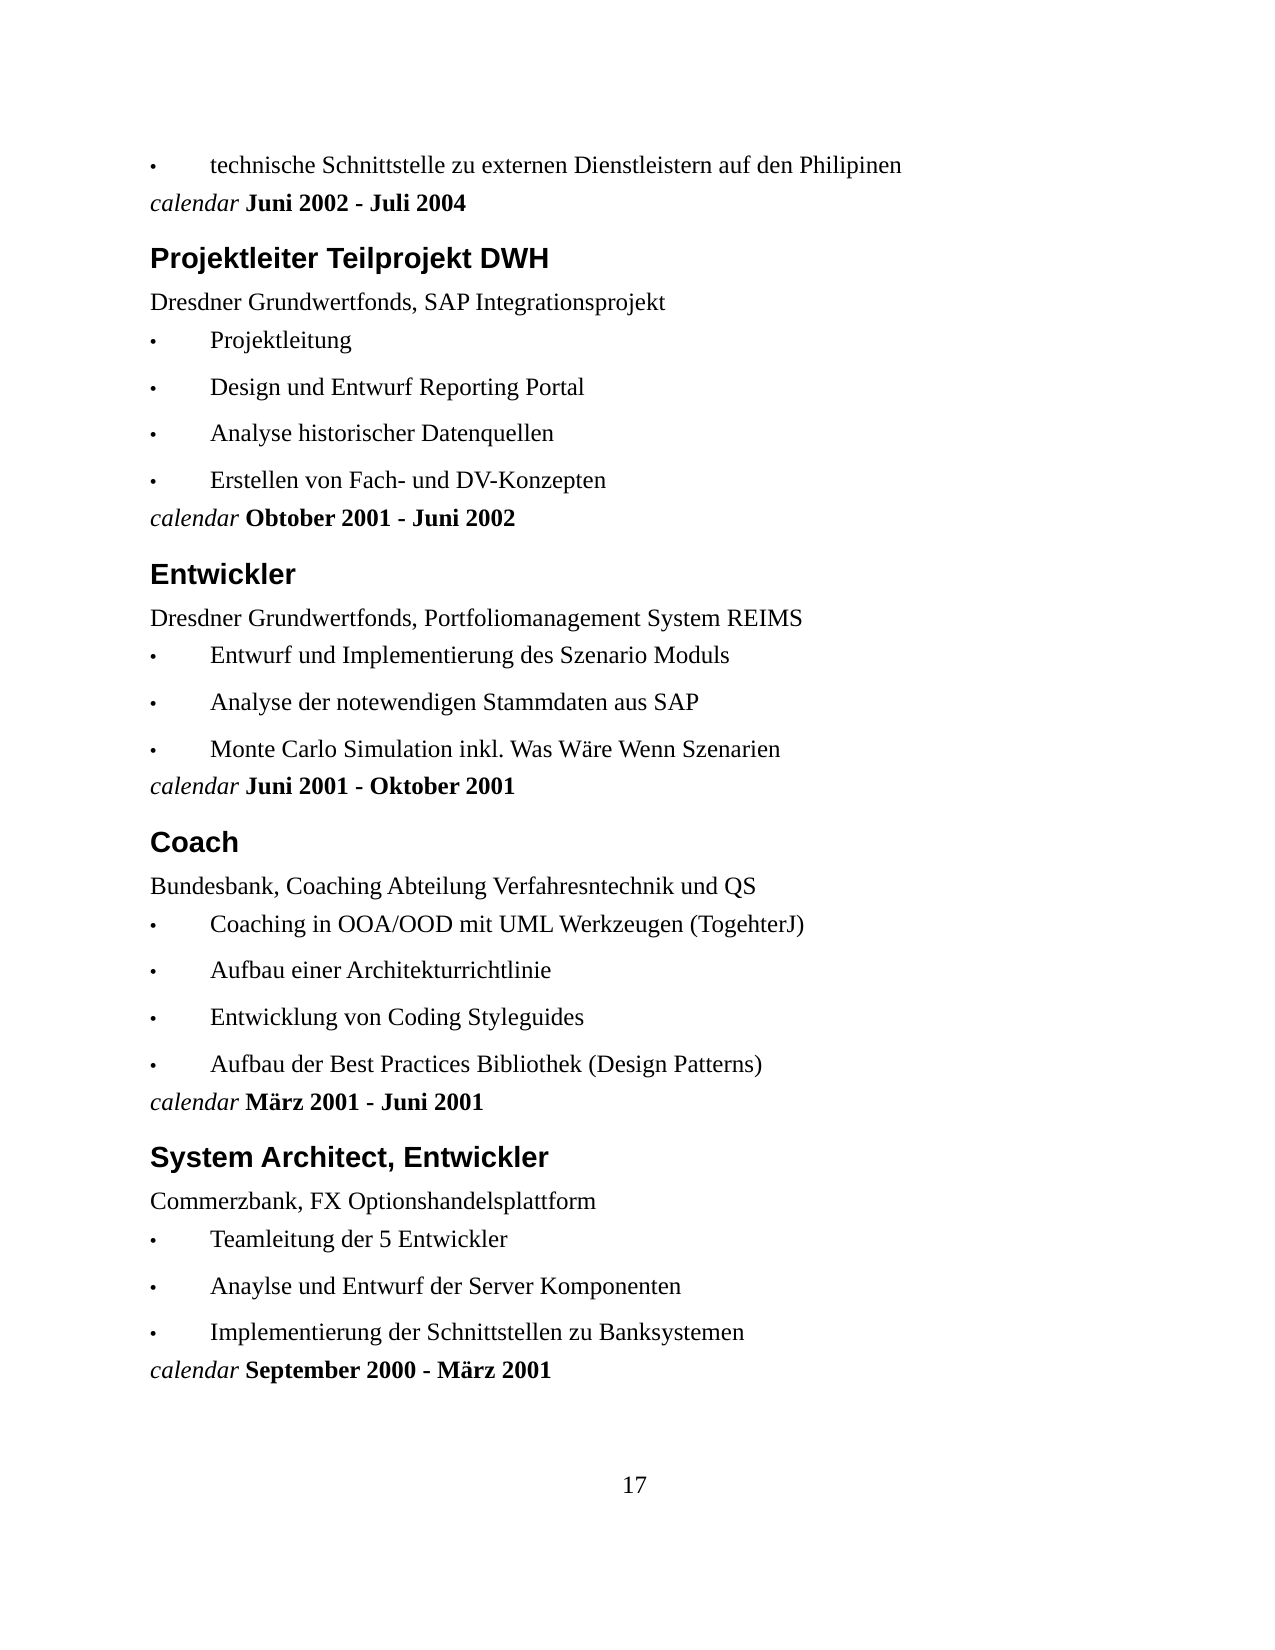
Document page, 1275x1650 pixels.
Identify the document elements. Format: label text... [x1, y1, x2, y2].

list Monte Carlo Simulation inkl. Was Wäre Wenn Szenarien [150, 734, 1125, 762]
list Entwicklung von Coding Styleguides [150, 1002, 1125, 1031]
list Analyse der notewendigen Stammdaten aus SAP [150, 687, 1125, 716]
text calendar März 2001 - Juni 2001 [150, 1087, 1125, 1115]
text calendar Juni 2001 - Oktober 2001 [150, 771, 1125, 800]
list Implementierung der Schnittstellen zu Banksystemen [150, 1317, 1125, 1346]
subtitle System Architect, Entwickler [150, 1140, 1125, 1174]
list Entwurf und Implementierung des Szenario Moduls [150, 640, 1125, 669]
list Aufbau der Best Practices Bibliothek (Design Patterns) [150, 1049, 1125, 1078]
text Bundesbank, Coaching Abteilung Verfahresntechnik und QS [150, 871, 1125, 900]
text Dresdner Grundwertfonds, SAP Integrationsprojekt [150, 287, 1125, 316]
list technische Schnittstelle zu externen Dienstleistern auf den Philipinen [150, 150, 1125, 179]
list Design und Entwurf Reporting Portal [150, 372, 1125, 401]
text Dresdner Grundwertfonds, Portfoliomanagement System REIMS [150, 603, 1125, 631]
list Teamleitung der 5 Entwickler [150, 1224, 1125, 1253]
text calendar Obtober 2001 - Juni 2002 [150, 503, 1125, 532]
list Projektleitung [150, 325, 1125, 354]
list Erstellen von Fach- und DV-Konzepten [150, 465, 1125, 494]
list Analyse historischer Datenquellen [150, 418, 1125, 447]
list Anaylse und Entwurf der Server Komponenten [150, 1271, 1125, 1299]
list Aufbau einer Architekturrichtlinie [150, 956, 1125, 984]
subtitle Coach [150, 825, 1125, 859]
subtitle Entwickler [150, 557, 1125, 590]
text Commerzbank, FX Optionshandelsplattform [150, 1186, 1125, 1215]
text calendar Juni 2002 - Juli 2004 [150, 188, 1125, 216]
subtitle Projektleiter Teilprojekt DWH [150, 241, 1125, 275]
list Coaching in OOA/OOD mit UML Werkzeugen (TogehterJ) [150, 909, 1125, 938]
text calendar September 2000 - März 2001 [150, 1355, 1125, 1384]
